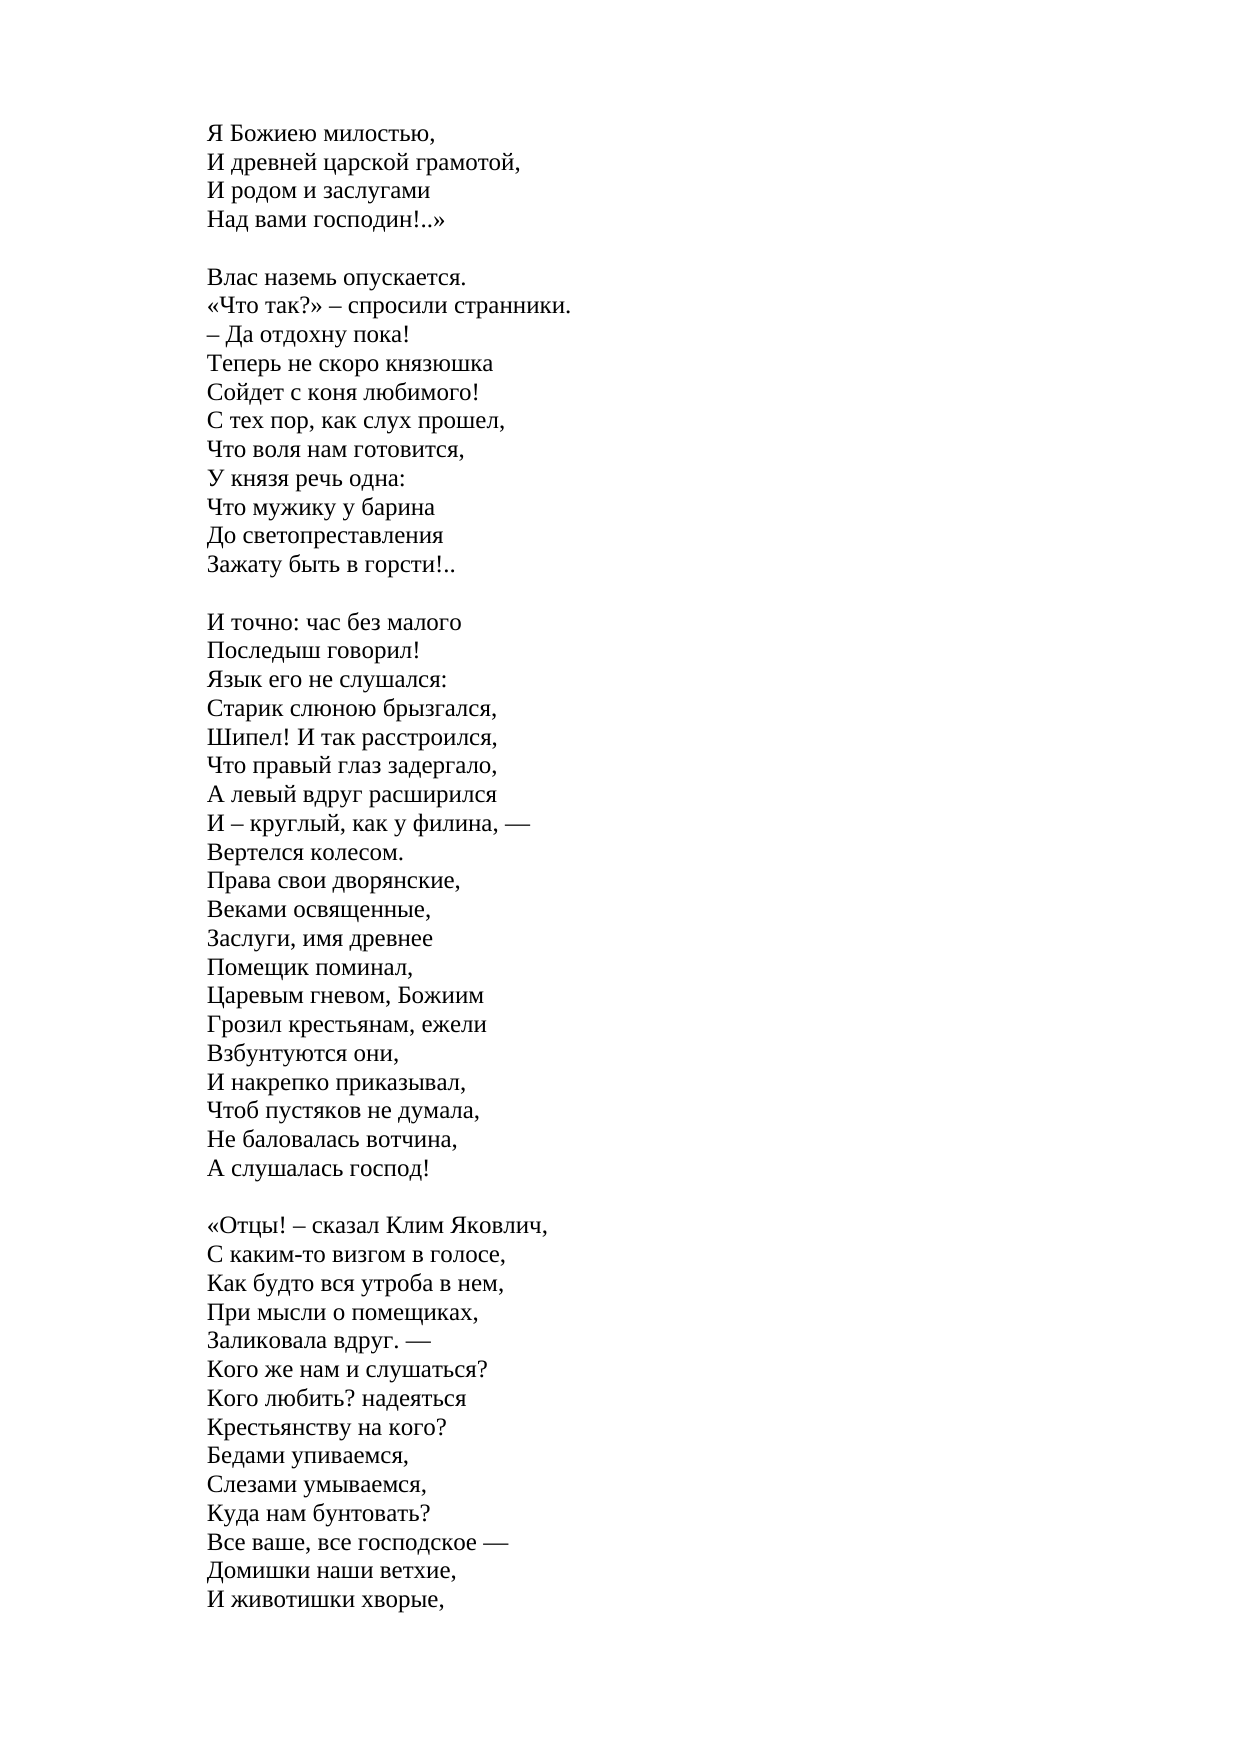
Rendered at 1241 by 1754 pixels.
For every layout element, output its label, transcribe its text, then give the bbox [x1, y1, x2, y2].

text Царевым гневом, Божиим [148, 981, 1152, 1009]
text Домишки наши ветхие, [148, 1556, 1152, 1584]
text Веками освященные, [148, 894, 1152, 923]
text Кого любить? надеяться [148, 1383, 1152, 1412]
text И точно: час без малого [148, 607, 1152, 636]
text С тех пор, как слух прошел, [148, 406, 1152, 434]
text Как будто вся утроба в нем, [148, 1268, 1152, 1297]
text И животишки хворые, [148, 1584, 1152, 1613]
text Все ваше, все господское — [148, 1527, 1152, 1556]
text Чтоб пустяков не думала, [148, 1096, 1152, 1124]
text Сойдет с коня любимого! [148, 377, 1152, 406]
text Что мужику у барина [148, 492, 1152, 521]
text Теперь не скоро князюшка [148, 348, 1152, 377]
text Слезами умываемся, [148, 1469, 1152, 1498]
text Я Божиею милостью, [148, 118, 1152, 147]
text Грозил крестьянам, ежели [148, 1009, 1152, 1038]
text Что воля нам готовится, [148, 434, 1152, 463]
text «Что так?» – спросили странники. [148, 291, 1152, 319]
text Заслуги, имя древнее [148, 923, 1152, 952]
text Куда нам бунтовать? [148, 1498, 1152, 1527]
text У князя речь одна: [148, 463, 1152, 492]
text А слушалась господ! [148, 1153, 1152, 1182]
text До светопреставления [148, 521, 1152, 549]
text Старик слюною брызгался, [148, 693, 1152, 722]
text Взбунтуются они, [148, 1038, 1152, 1067]
text Права свои дворянские, [148, 866, 1152, 894]
text С каким-то визгом в голосе, [148, 1239, 1152, 1268]
text Крестьянству на кого? [148, 1412, 1152, 1441]
text – Да отдохну пока! [148, 319, 1152, 348]
text «Отцы! – сказал Клим Яковлич, [148, 1211, 1152, 1239]
text Кого же нам и слушаться? [148, 1354, 1152, 1383]
text При мысли о помещиках, [148, 1297, 1152, 1326]
text Шипел! И так расстроился, [148, 722, 1152, 751]
text И древней царской грамотой, [148, 147, 1152, 176]
text И родом и заслугами [148, 176, 1152, 204]
text И накрепко приказывал, [148, 1067, 1152, 1096]
text А левый вдруг расширился [148, 779, 1152, 808]
text Бедами упиваемся, [148, 1441, 1152, 1469]
text Зажату быть в горсти!.. [148, 549, 1152, 578]
text Язык его не слушался: [148, 664, 1152, 693]
text Помещик поминал, [148, 952, 1152, 981]
text Заликовала вдруг. — [148, 1326, 1152, 1354]
text Влас наземь опускается. [148, 262, 1152, 291]
text Не баловалась вотчина, [148, 1124, 1152, 1153]
text Вертелся колесом. [148, 837, 1152, 866]
text Над вами господин!..» [148, 204, 1152, 233]
text И – круглый, как у филина, — [148, 808, 1152, 837]
text Последыш говорил! [148, 636, 1152, 664]
text Что правый глаз задергало, [148, 751, 1152, 779]
